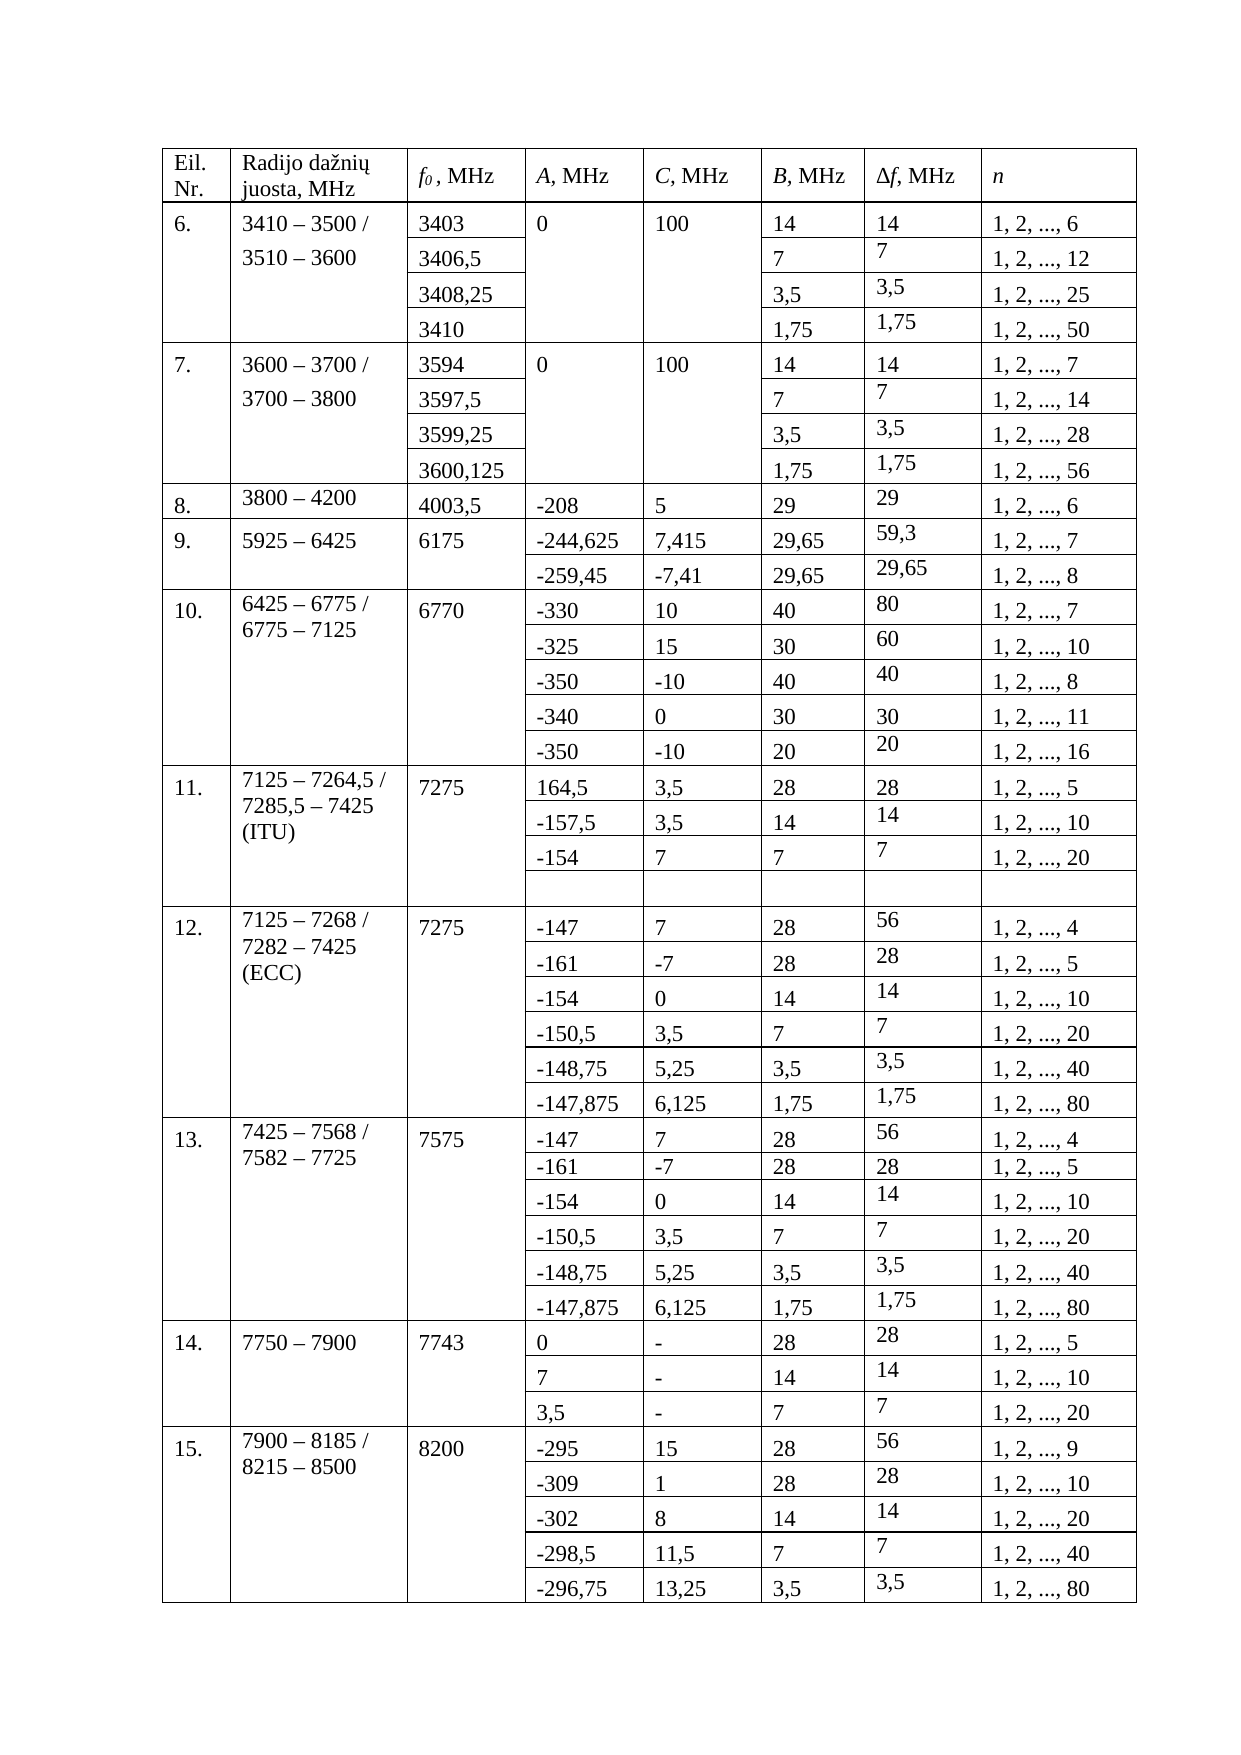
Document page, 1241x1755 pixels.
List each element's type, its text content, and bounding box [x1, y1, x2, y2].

table_cell 1, 2, ..., 5 [982, 1321, 1136, 1355]
table_cell -330 [526, 590, 643, 624]
table_cell 5 [644, 484, 761, 518]
table_cell 10. [163, 590, 230, 765]
table_cell 7 [644, 907, 761, 941]
table_cell 0 [526, 203, 643, 342]
table_cell 6770 [408, 590, 525, 765]
table_cell 15 [644, 1427, 761, 1461]
table_cell -148,75 [526, 1048, 643, 1082]
table_header Eil. Nr. [163, 149, 230, 201]
table_cell 40 [762, 590, 864, 624]
table_cell 14 [762, 203, 864, 237]
table_cell 7 [762, 238, 864, 272]
table_cell 5925 – 6425 [231, 519, 407, 589]
table_cell 29,65 [865, 555, 981, 589]
table_cell 6,125 [644, 1286, 761, 1320]
table_cell 1, 2, ..., 50 [982, 308, 1136, 342]
table_cell 7 [762, 1392, 864, 1426]
table_header C, MHz [644, 149, 761, 201]
table_cell -147 [526, 1118, 643, 1152]
table_cell -325 [526, 625, 643, 659]
table_cell -154 [526, 1180, 643, 1214]
table_cell 28 [865, 1153, 981, 1179]
table_cell 3,5 [762, 1251, 864, 1285]
table_cell -154 [526, 977, 643, 1011]
table_cell 3,5 [644, 766, 761, 800]
table_cell 29,65 [762, 555, 864, 589]
table_cell 60 [865, 625, 981, 659]
table_cell 1, 2, ..., 20 [982, 1497, 1136, 1531]
table_cell 7750 – 7900 [231, 1321, 407, 1426]
table_cell 28 [762, 1153, 864, 1179]
table_cell 7 [865, 238, 981, 272]
table_cell 3,5 [644, 801, 761, 835]
table_cell 7 [762, 379, 864, 413]
table_cell 6,125 [644, 1083, 761, 1117]
table_cell 1, 2, ..., 80 [982, 1568, 1136, 1602]
table_cell 28 [762, 1462, 864, 1496]
table_cell 1,75 [865, 308, 981, 342]
table_cell [762, 871, 864, 906]
table_cell 12. [163, 907, 230, 1117]
table_cell - [644, 1321, 761, 1355]
table_cell 1, 2, ..., 20 [982, 1392, 1136, 1426]
table_cell 1, 2, ..., 25 [982, 273, 1136, 307]
table_cell -244,625 [526, 519, 643, 553]
table_cell 8. [163, 484, 230, 518]
table_cell 164,5 [526, 766, 643, 800]
table_cell 3,5 [762, 273, 864, 307]
table_cell 7 [762, 1216, 864, 1250]
table_cell 30 [762, 695, 864, 729]
table_cell 7 [865, 1392, 981, 1426]
table_cell - [644, 1392, 761, 1426]
table_cell 29 [865, 484, 981, 518]
table_cell 1, 2, ..., 40 [982, 1048, 1136, 1082]
table_cell 20 [762, 731, 864, 765]
table_cell 0 [644, 1180, 761, 1214]
table_cell 5,25 [644, 1251, 761, 1285]
table_cell 1, 2, ..., 6 [982, 484, 1136, 518]
table_cell 7 [644, 836, 761, 870]
table_cell 14 [865, 1180, 981, 1214]
table_cell 1, 2, ..., 20 [982, 1216, 1136, 1250]
table_cell 1, 2, ..., 7 [982, 590, 1136, 624]
table_cell 6. [163, 203, 230, 342]
table_cell -309 [526, 1462, 643, 1496]
table_cell - [644, 1356, 761, 1391]
table_cell 14 [762, 1356, 864, 1391]
table_cell -259,45 [526, 555, 643, 589]
table_cell 1, 2, ..., 7 [982, 519, 1136, 553]
table_cell -10 [644, 731, 761, 765]
table_cell 1, 2, ..., 28 [982, 414, 1136, 448]
table_header f0 , MHz [408, 149, 525, 201]
table_cell -296,75 [526, 1568, 643, 1602]
table_cell -147,875 [526, 1083, 643, 1117]
table_cell 3,5 [644, 1216, 761, 1250]
table_cell 7,415 [644, 519, 761, 553]
table_cell -150,5 [526, 1216, 643, 1250]
table_cell 7575 [408, 1118, 525, 1320]
table_cell 0 [526, 1321, 643, 1355]
table_cell 3406,5 [408, 238, 525, 272]
table_cell 6175 [408, 519, 525, 589]
table_cell 3408,25 [408, 273, 525, 307]
table_cell 3800 – 4200 [231, 484, 407, 518]
table_cell 3600 – 3700 / 3700 – 3800 [231, 343, 407, 483]
table_cell 3594 [408, 343, 525, 377]
table_cell 7 [762, 1533, 864, 1567]
table_cell 29,65 [762, 519, 864, 553]
table_cell 7 [865, 1533, 981, 1567]
table_cell 7 [762, 1012, 864, 1046]
table_cell 7900 – 8185 / 8215 – 8500 [231, 1427, 407, 1602]
table_cell 7 [865, 1012, 981, 1046]
table_cell -298,5 [526, 1533, 643, 1567]
table_cell 14 [865, 203, 981, 237]
table_cell 4003,5 [408, 484, 525, 518]
table_cell -208 [526, 484, 643, 518]
table_cell 1, 2, ..., 20 [982, 836, 1136, 870]
table_cell 11. [163, 766, 230, 906]
table_cell 56 [865, 1427, 981, 1461]
table_cell 7 [762, 836, 864, 870]
table_cell 56 [865, 1118, 981, 1152]
table_cell 1, 2, ..., 16 [982, 731, 1136, 765]
table_cell 7275 [408, 907, 525, 1117]
table_cell [865, 871, 981, 906]
table_cell 30 [865, 695, 981, 729]
table_cell 29 [762, 484, 864, 518]
table_cell 8200 [408, 1427, 525, 1602]
table_cell 28 [865, 1462, 981, 1496]
table_cell 3403 [408, 203, 525, 237]
table_cell 28 [762, 1427, 864, 1461]
table_cell 1,75 [762, 1083, 864, 1117]
table_cell 15. [163, 1427, 230, 1602]
table_cell 40 [762, 660, 864, 694]
table_cell 3599,25 [408, 414, 525, 448]
table_cell 28 [762, 1118, 864, 1152]
table_cell 1, 2, ..., 8 [982, 660, 1136, 694]
table_cell 1, 2, ..., 9 [982, 1427, 1136, 1461]
table_cell 1, 2, ..., 4 [982, 907, 1136, 941]
table_cell 1, 2, ..., 5 [982, 1153, 1136, 1179]
table_cell 14 [865, 801, 981, 835]
table_cell 1, 2, ..., 6 [982, 203, 1136, 237]
table_cell 14 [865, 343, 981, 377]
table_cell 8 [644, 1497, 761, 1531]
table_cell 56 [865, 907, 981, 941]
table_cell 28 [762, 766, 864, 800]
table_cell 1, 2, ..., 10 [982, 1356, 1136, 1391]
table_cell [526, 871, 643, 906]
table_cell -161 [526, 942, 643, 976]
table_cell 30 [762, 625, 864, 659]
table_cell -350 [526, 660, 643, 694]
table_header De∆f, MHz [865, 149, 981, 201]
table_cell 14 [762, 1180, 864, 1214]
table_cell 3,5 [762, 1568, 864, 1602]
table_cell 1,75 [762, 1286, 864, 1320]
table_cell -7,41 [644, 555, 761, 589]
table_cell 7 [865, 379, 981, 413]
table_cell 1,75 [762, 308, 864, 342]
table_cell 3410 – 3500 / 3510 – 3600 [231, 203, 407, 342]
table_cell 3600,125 [408, 449, 525, 483]
table_cell -150,5 [526, 1012, 643, 1046]
table_cell [982, 871, 1136, 906]
table_cell 1, 2, ..., 12 [982, 238, 1136, 272]
table_cell 5,25 [644, 1048, 761, 1082]
table_cell 3,5 [865, 1048, 981, 1082]
table_cell 14 [762, 977, 864, 1011]
table_cell 1, 2, ..., 11 [982, 695, 1136, 729]
table_cell 14 [762, 801, 864, 835]
table_cell 28 [762, 942, 864, 976]
table_cell 15 [644, 625, 761, 659]
table_cell -7 [644, 942, 761, 976]
table_cell 1, 2, ..., 20 [982, 1012, 1136, 1046]
table_cell -147 [526, 907, 643, 941]
table_cell 3,5 [644, 1012, 761, 1046]
table_cell 1,75 [865, 449, 981, 483]
table_cell 1, 2, ..., 40 [982, 1251, 1136, 1285]
table_cell 40 [865, 660, 981, 694]
table_header n [982, 149, 1136, 201]
table_cell -340 [526, 695, 643, 729]
table_cell 7 [526, 1356, 643, 1391]
table_cell 14 [865, 1497, 981, 1531]
table_cell 1, 2, ..., 10 [982, 801, 1136, 835]
table_cell 1,75 [762, 449, 864, 483]
table_cell 3597,5 [408, 379, 525, 413]
table_cell 1 [644, 1462, 761, 1496]
table_cell 0 [644, 695, 761, 729]
table_header B, MHz [762, 149, 864, 201]
table_cell 100 [644, 343, 761, 483]
table_cell 7 [644, 1118, 761, 1152]
table_cell -147,875 [526, 1286, 643, 1320]
table_cell 80 [865, 590, 981, 624]
table_cell 3,5 [865, 1568, 981, 1602]
table_cell 1, 2, ..., 10 [982, 1462, 1136, 1496]
table_cell -157,5 [526, 801, 643, 835]
table_cell 1, 2, ..., 56 [982, 449, 1136, 483]
table_cell 7125 – 7268 / 7282 – 7425 (ECC) [231, 907, 407, 1117]
table_cell -302 [526, 1497, 643, 1531]
table_cell 1, 2, ..., 40 [982, 1533, 1136, 1567]
table_cell [644, 871, 761, 906]
table_cell 7125 – 7264,5 / 7285,5 – 7425 (ITU) [231, 766, 407, 906]
table_cell 28 [865, 942, 981, 976]
table_cell 7275 [408, 766, 525, 906]
table_cell 1, 2, ..., 8 [982, 555, 1136, 589]
table_cell 28 [762, 907, 864, 941]
table_cell 1, 2, ..., 14 [982, 379, 1136, 413]
table_cell 1, 2, ..., 10 [982, 977, 1136, 1011]
table_cell 7. [163, 343, 230, 483]
table_cell 1, 2, ..., 7 [982, 343, 1136, 377]
table_cell 6425 – 6775 / 6775 – 7125 [231, 590, 407, 765]
table_cell 11,5 [644, 1533, 761, 1567]
table_cell 3,5 [865, 273, 981, 307]
table_cell 20 [865, 731, 981, 765]
table_cell 7743 [408, 1321, 525, 1426]
table_cell 1, 2, ..., 5 [982, 766, 1136, 800]
table_cell 28 [865, 766, 981, 800]
table_cell 14. [163, 1321, 230, 1426]
table_cell -10 [644, 660, 761, 694]
table_cell 13. [163, 1118, 230, 1320]
table_cell 10 [644, 590, 761, 624]
table_cell 14 [865, 1356, 981, 1391]
table_cell -148,75 [526, 1251, 643, 1285]
table_cell 14 [762, 1497, 864, 1531]
table_cell 1, 2, ..., 5 [982, 942, 1136, 976]
table_cell -154 [526, 836, 643, 870]
table_cell 3,5 [762, 1048, 864, 1082]
table_cell 1, 2, ..., 80 [982, 1286, 1136, 1320]
table_cell -7 [644, 1153, 761, 1179]
table_cell -350 [526, 731, 643, 765]
table_cell 3,5 [865, 414, 981, 448]
table_cell 1, 2, ..., 4 [982, 1118, 1136, 1152]
table_cell 7 [865, 1216, 981, 1250]
table_cell 1,75 [865, 1286, 981, 1320]
table_cell 100 [644, 203, 761, 342]
table_cell -295 [526, 1427, 643, 1461]
table_cell 13,25 [644, 1568, 761, 1602]
table_cell 1, 2, ..., 10 [982, 625, 1136, 659]
table_cell 7425 – 7568 / 7582 – 7725 [231, 1118, 407, 1320]
table_cell 3,5 [526, 1392, 643, 1426]
table_cell 14 [865, 977, 981, 1011]
table_header A, MHz [526, 149, 643, 201]
table_cell 9. [163, 519, 230, 589]
table_cell 7 [865, 836, 981, 870]
table_header Radijo dažnių juosta, MHz [231, 149, 407, 201]
table_cell 1, 2, ..., 10 [982, 1180, 1136, 1214]
table_cell 1,75 [865, 1083, 981, 1117]
table_cell 3,5 [865, 1251, 981, 1285]
table_cell 28 [762, 1321, 864, 1355]
table_cell 14 [762, 343, 864, 377]
table_cell 3,5 [762, 414, 864, 448]
table_cell 59,3 [865, 519, 981, 553]
table_cell -161 [526, 1153, 643, 1179]
table_cell 0 [644, 977, 761, 1011]
table_cell 1, 2, ..., 80 [982, 1083, 1136, 1117]
table_cell 28 [865, 1321, 981, 1355]
table_cell 0 [526, 343, 643, 483]
table_cell 3410 [408, 308, 525, 342]
